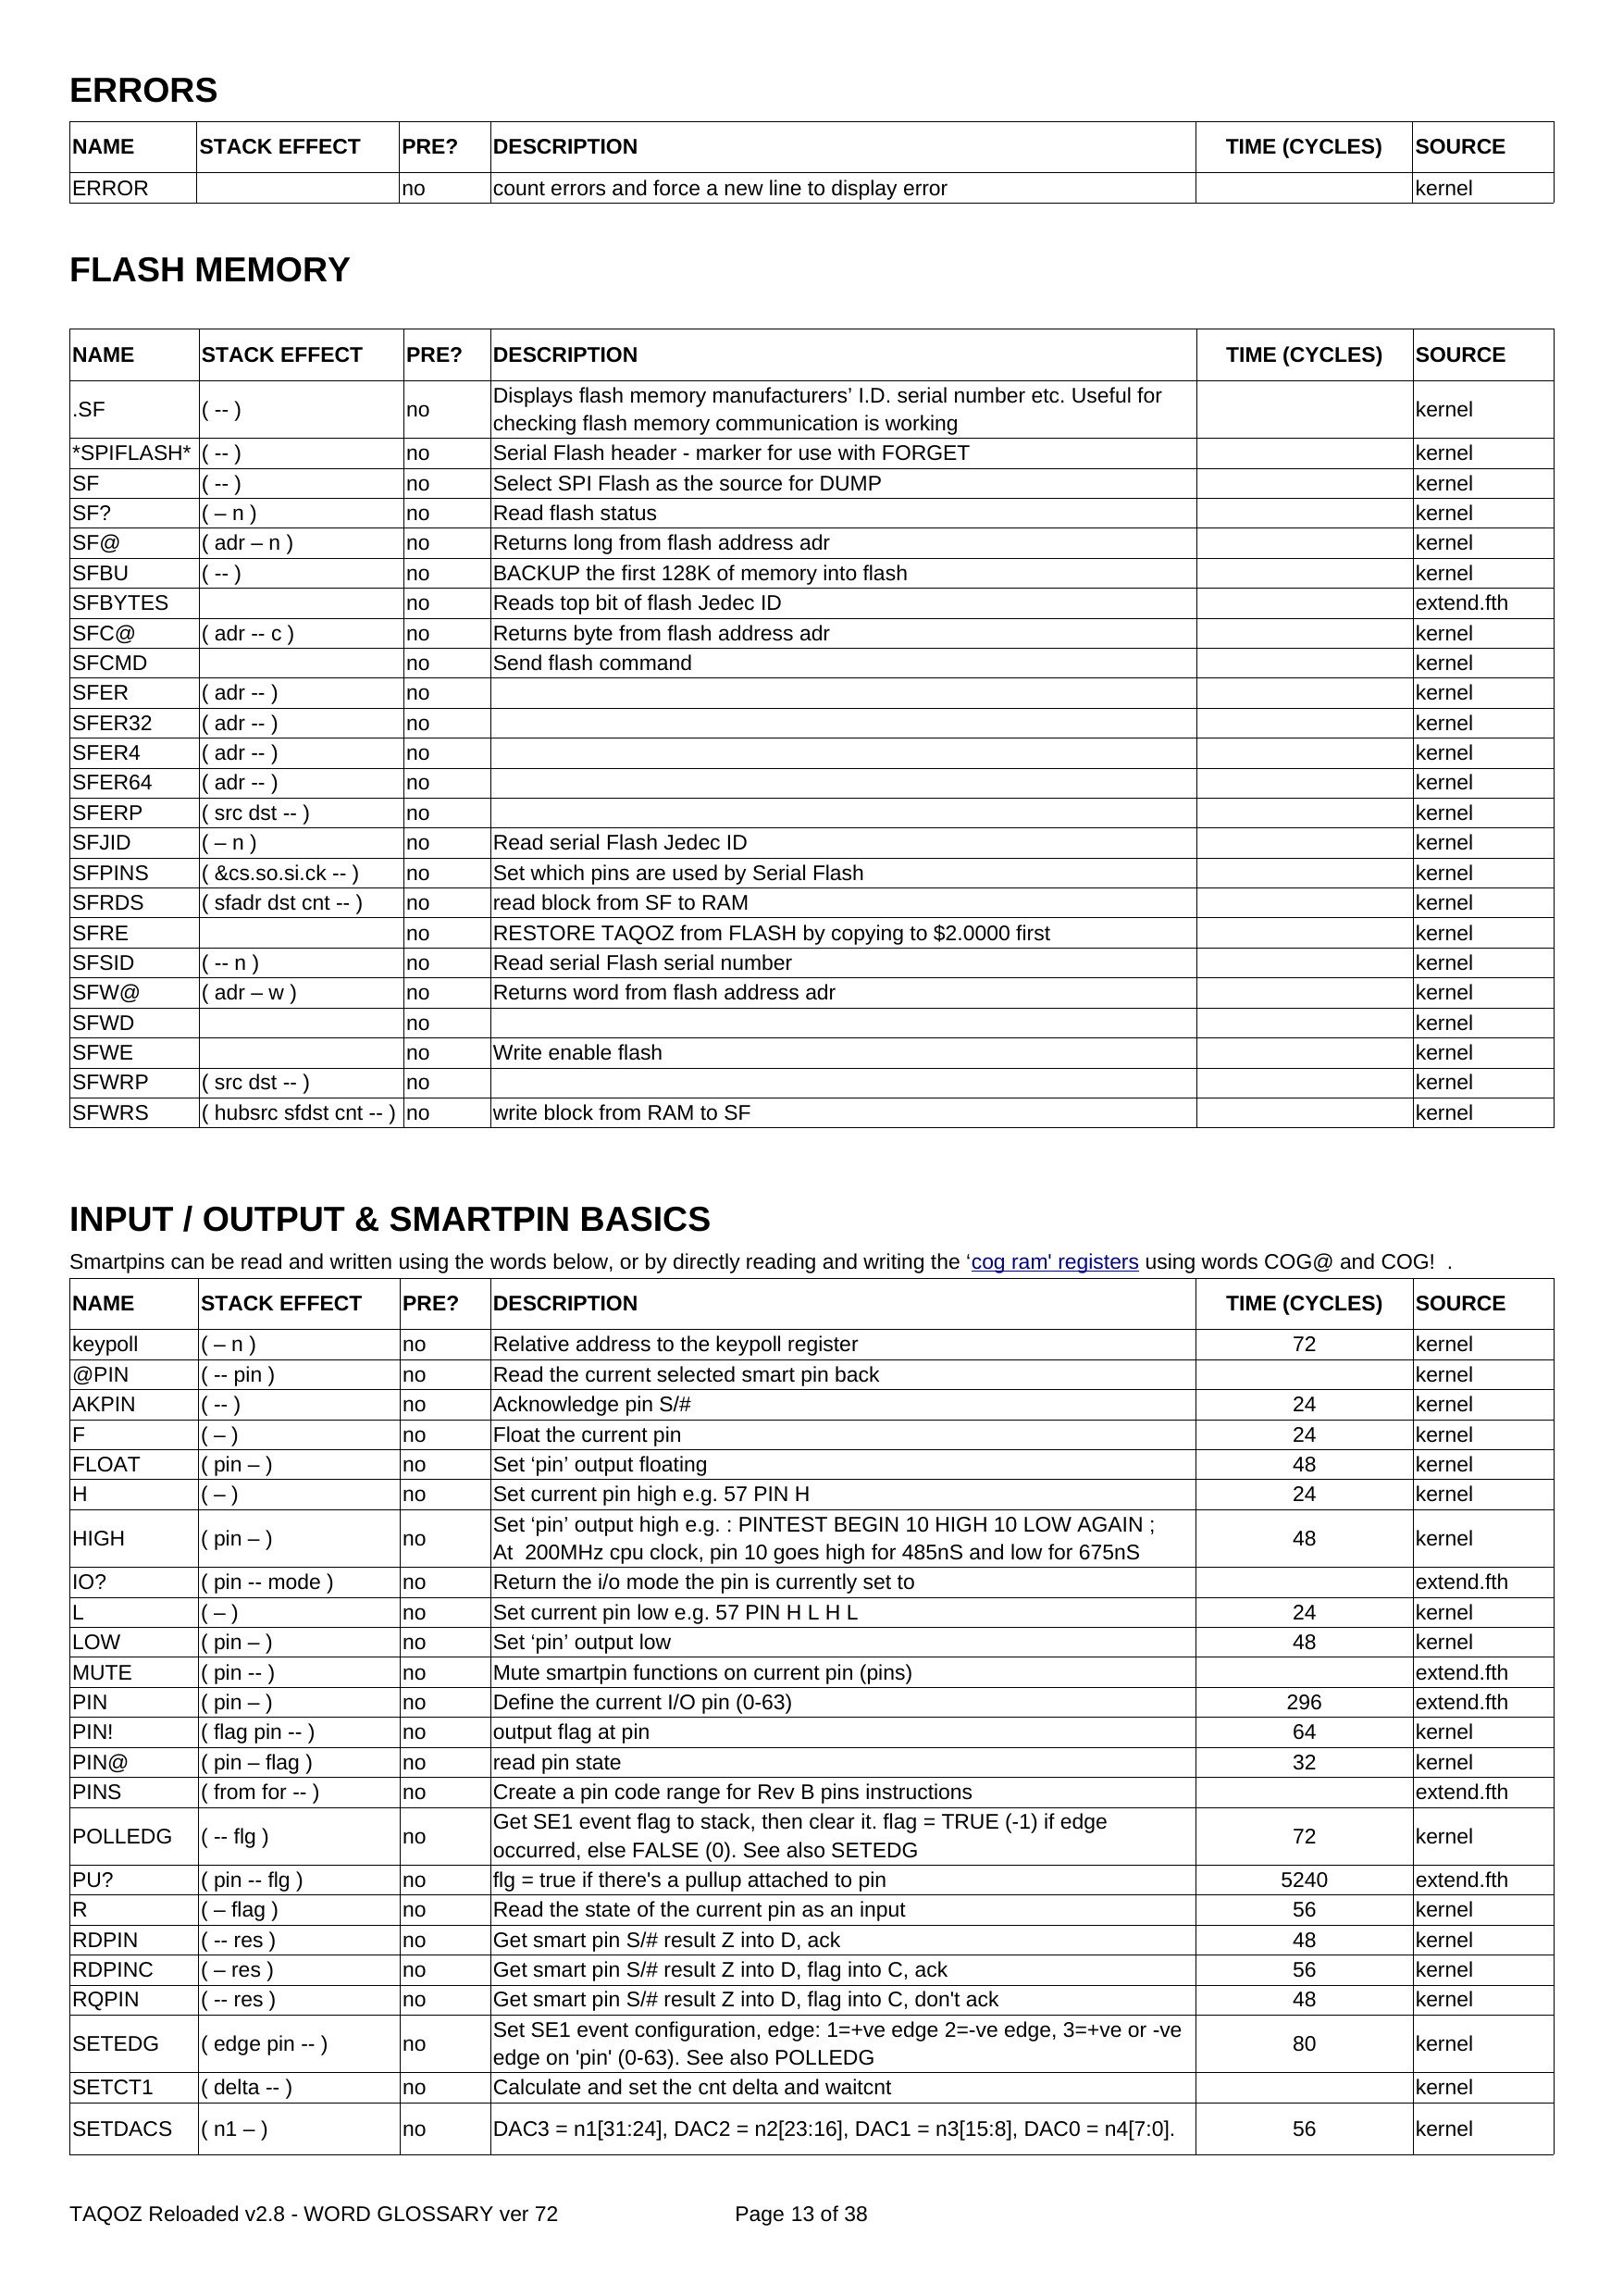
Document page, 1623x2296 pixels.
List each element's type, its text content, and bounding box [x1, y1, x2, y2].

table_cell [1197, 859, 1413, 887]
table_cell SFWRP [70, 1069, 199, 1098]
table_header STACK EFFECT [200, 329, 403, 380]
table_cell no [404, 678, 490, 708]
table_cell [1197, 381, 1413, 438]
table_cell kernel [1414, 1718, 1554, 1747]
table_cell PINS [70, 1778, 198, 1806]
table_cell [491, 709, 1196, 738]
table_cell LOW [70, 1628, 198, 1657]
table_cell ( – ) [199, 1421, 400, 1449]
table_cell no [401, 1450, 490, 1479]
table_cell kernel [1414, 769, 1554, 798]
text Smartpins can be read and written using the words below, or by directly reading and writing the ‘cog ram' registers using words COG@ and COG! . [69, 1249, 1554, 1274]
table_cell no [401, 1480, 490, 1509]
table_cell [1197, 918, 1413, 948]
table_cell ( adr -- ) [200, 709, 403, 738]
table_cell [1197, 528, 1413, 558]
table_cell RESTORE TAQOZ from FLASH by copying to $2.0000 first [491, 918, 1196, 948]
table_header PRE? [400, 122, 490, 172]
table_cell MUTE [70, 1657, 198, 1687]
table_cell no [404, 619, 490, 648]
table_cell keypoll [70, 1330, 198, 1359]
table_cell PIN [70, 1688, 198, 1717]
table_cell 48 [1196, 1926, 1413, 1955]
table_cell SF? [70, 499, 199, 527]
table_header DESCRIPTION [491, 122, 1196, 172]
table_cell kernel [1414, 1955, 1554, 1984]
table_cell [1196, 1657, 1413, 1687]
table_cell kernel [1414, 1808, 1554, 1865]
table_cell IO? [70, 1568, 198, 1597]
table_cell no [401, 1778, 490, 1806]
table_cell SFER4 [70, 738, 199, 767]
table_cell read block from SF to RAM [491, 888, 1196, 917]
table_cell Define the current I/O pin (0-63) [491, 1688, 1196, 1717]
table_cell no [401, 1657, 490, 1687]
table_cell 5240 [1196, 1866, 1413, 1894]
table_cell no [404, 828, 490, 858]
table_cell kernel [1414, 918, 1554, 948]
table_cell [1196, 1568, 1413, 1597]
table_cell Serial Flash header - marker for use with FORGET [491, 439, 1196, 468]
table_cell kernel [1414, 1069, 1554, 1098]
table_cell [1197, 619, 1413, 648]
table_cell Returns word from flash address adr [491, 978, 1196, 1008]
table_cell SFWE [70, 1038, 199, 1067]
table_cell no [401, 1330, 490, 1359]
table_cell Read serial Flash serial number [491, 949, 1196, 977]
table_cell ( n1 – ) [199, 2104, 400, 2154]
table_cell kernel [1414, 1986, 1554, 2015]
table_cell [1197, 828, 1413, 858]
table_cell kernel [1414, 828, 1554, 858]
table_cell [1197, 769, 1413, 798]
table_header NAME [70, 122, 196, 172]
table_cell [200, 1038, 403, 1067]
table_cell ( adr – n ) [200, 528, 403, 558]
table_header STACK EFFECT [197, 122, 399, 172]
table_cell kernel [1414, 1421, 1554, 1449]
table_cell [200, 918, 403, 948]
table_cell RQPIN [70, 1986, 198, 2015]
table_cell [1197, 978, 1413, 1008]
table_cell output flag at pin [491, 1718, 1196, 1747]
table_cell ( – n ) [200, 499, 403, 527]
table_cell ( flag pin -- ) [199, 1718, 400, 1747]
table_cell [1197, 649, 1413, 677]
table_cell ( hubsrc sfdst cnt -- ) [200, 1098, 403, 1127]
table_cell 24 [1196, 1480, 1413, 1509]
table_cell Get SE1 event flag to stack, then clear it. flag = TRUE (-1) if edge occurred, else FALSE (0). See also SETEDG [491, 1808, 1196, 1865]
table_cell kernel [1414, 888, 1554, 917]
table_cell ( adr – w ) [200, 978, 403, 1008]
table_cell BACKUP the first 128K of memory into flash [491, 559, 1196, 588]
table_cell Set SE1 event configuration, edge: 1=+ve edge 2=-ve edge, 3=+ve or -ve edge on 'pin' (0-63). See also POLLEDG [491, 2016, 1196, 2072]
table_header TIME (CYCLES) [1196, 1279, 1413, 1329]
table_cell kernel [1414, 2104, 1554, 2154]
table_cell [1197, 678, 1413, 708]
table_cell [200, 1009, 403, 1037]
table_cell [1196, 1360, 1413, 1389]
table_cell SETCT1 [70, 2073, 198, 2103]
table_cell ( -- pin ) [199, 1360, 400, 1389]
table_cell [491, 738, 1196, 767]
table_cell Set current pin low e.g. 57 PIN H L H L [491, 1598, 1196, 1627]
table_cell ( adr -- ) [200, 769, 403, 798]
table_cell F [70, 1421, 198, 1449]
table_cell kernel [1414, 439, 1554, 468]
table_cell 32 [1196, 1748, 1413, 1777]
table_cell no [401, 1986, 490, 2015]
table_cell [1197, 1098, 1413, 1127]
table_cell no [401, 1866, 490, 1894]
table_cell [1197, 1038, 1413, 1067]
table_cell 56 [1196, 1955, 1413, 1984]
table_cell no [404, 1098, 490, 1127]
table_cell *SPIFLASH* [70, 439, 199, 468]
table_cell no [400, 173, 490, 203]
table_cell ( src dst -- ) [200, 1069, 403, 1098]
table_cell no [404, 738, 490, 767]
table_cell SFBU [70, 559, 199, 588]
table_cell ( pin – ) [199, 1510, 400, 1567]
table_cell 24 [1196, 1598, 1413, 1627]
table_header DESCRIPTION [491, 329, 1196, 380]
table_cell [1197, 559, 1413, 588]
table_cell ( -- flg ) [199, 1808, 400, 1865]
table_cell Mute smartpin functions on current pin (pins) [491, 1657, 1196, 1687]
table_cell ( – flag ) [199, 1895, 400, 1925]
table_cell kernel [1414, 738, 1554, 767]
table_cell [1197, 1069, 1413, 1098]
table_cell no [404, 439, 490, 468]
table_cell [200, 649, 403, 677]
table_cell no [401, 1628, 490, 1657]
table_cell kernel [1414, 381, 1554, 438]
table_cell ( -- res ) [199, 1926, 400, 1955]
table_cell HIGH [70, 1510, 198, 1567]
table_cell [1197, 888, 1413, 917]
table_cell Send flash command [491, 649, 1196, 677]
table_cell ( edge pin -- ) [199, 2016, 400, 2072]
subtitle ERRORS [69, 69, 1554, 109]
table_cell no [401, 1926, 490, 1955]
table_cell no [404, 649, 490, 677]
table_cell flg = true if there's a pullup attached to pin [491, 1866, 1196, 1894]
table_cell no [401, 1688, 490, 1717]
table_cell Set current pin high e.g. 57 PIN H [491, 1480, 1196, 1509]
table_cell Returns byte from flash address adr [491, 619, 1196, 648]
table_cell [491, 769, 1196, 798]
table_cell ( – n ) [200, 828, 403, 858]
table_cell SFPINS [70, 859, 199, 887]
table_cell kernel [1414, 1926, 1554, 1955]
table_cell Read serial Flash Jedec ID [491, 828, 1196, 858]
table_cell 296 [1196, 1688, 1413, 1717]
table_cell ( -- ) [200, 439, 403, 468]
table_cell ( src dst -- ) [200, 799, 403, 827]
table_cell extend.fth [1414, 1866, 1554, 1894]
table_cell ERROR [70, 173, 196, 203]
table_cell ( adr -- c ) [200, 619, 403, 648]
table_cell SFER64 [70, 769, 199, 798]
table_cell ( -- n ) [200, 949, 403, 977]
table_cell Create a pin code range for Rev B pins instructions [491, 1778, 1196, 1806]
table_cell SETDACS [70, 2104, 198, 2154]
table_cell @PIN [70, 1360, 198, 1389]
table_cell Read the state of the current pin as an input [491, 1895, 1196, 1925]
table_cell kernel [1414, 1748, 1554, 1777]
table_cell no [404, 1038, 490, 1067]
table_cell kernel [1414, 1390, 1554, 1419]
table_cell extend.fth [1414, 1688, 1554, 1717]
table_cell kernel [1414, 1009, 1554, 1037]
table_cell no [404, 499, 490, 527]
table_cell kernel [1413, 173, 1554, 203]
table_cell SFWD [70, 1009, 199, 1037]
table_cell 24 [1196, 1390, 1413, 1419]
table_cell no [401, 1748, 490, 1777]
table_cell ( pin – ) [199, 1450, 400, 1479]
table_cell no [401, 1955, 490, 1984]
table_cell Returns long from flash address adr [491, 528, 1196, 558]
table_header TIME (CYCLES) [1197, 329, 1413, 380]
table_cell SFBYTES [70, 589, 199, 617]
table_cell kernel [1414, 1330, 1554, 1359]
table_cell no [401, 1808, 490, 1865]
table_cell no [401, 2016, 490, 2072]
table_cell ( -- ) [200, 469, 403, 498]
table_cell kernel [1414, 528, 1554, 558]
table_cell ( sfadr dst cnt -- ) [200, 888, 403, 917]
table_cell Read the current selected smart pin back [491, 1360, 1196, 1389]
table_cell kernel [1414, 1510, 1554, 1567]
table_cell no [401, 2104, 490, 2154]
table_cell H [70, 1480, 198, 1509]
table_cell Select SPI Flash as the source for DUMP [491, 469, 1196, 498]
table_cell Acknowledge pin S/# [491, 1390, 1196, 1419]
table_cell no [404, 1009, 490, 1037]
table_cell [1197, 499, 1413, 527]
table_cell kernel [1414, 799, 1554, 827]
table_header PRE? [401, 1279, 490, 1329]
table_cell [1196, 1778, 1413, 1806]
table_cell ( pin – ) [199, 1628, 400, 1657]
table_cell read pin state [491, 1748, 1196, 1777]
table_cell no [404, 589, 490, 617]
table_cell kernel [1414, 499, 1554, 527]
table_cell Set ‘pin’ output floating [491, 1450, 1196, 1479]
table_cell no [404, 978, 490, 1008]
table_cell no [401, 1421, 490, 1449]
table_cell [1197, 1009, 1413, 1037]
table_cell PIN! [70, 1718, 198, 1747]
table_cell ( – res ) [199, 1955, 400, 1984]
table_cell Calculate and set the cnt delta and waitcnt [491, 2073, 1196, 2103]
table_cell ( pin -- mode ) [199, 1568, 400, 1597]
table_header DESCRIPTION [491, 1279, 1196, 1329]
table_cell kernel [1414, 859, 1554, 887]
table_header SOURCE [1413, 122, 1554, 172]
table_cell 56 [1196, 2104, 1413, 2154]
table_cell 64 [1196, 1718, 1413, 1747]
table_cell kernel [1414, 559, 1554, 588]
table_cell Set ‘pin’ output high e.g. : PINTEST BEGIN 10 HIGH 10 LOW AGAIN ; At 200MHz cpu clock, pin 10 goes high for 485nS and low for 675nS [491, 1510, 1196, 1567]
table_cell [1197, 799, 1413, 827]
table_cell ( – n ) [199, 1330, 400, 1359]
table_cell Write enable flash [491, 1038, 1196, 1067]
table_cell no [401, 1568, 490, 1597]
table_cell Float the current pin [491, 1421, 1196, 1449]
table_cell [200, 589, 403, 617]
table_cell Read flash status [491, 499, 1196, 527]
table_cell Get smart pin S/# result Z into D, ack [491, 1926, 1196, 1955]
table_cell no [401, 1390, 490, 1419]
table_cell ( -- ) [200, 559, 403, 588]
table_cell no [404, 888, 490, 917]
table_cell no [404, 769, 490, 798]
table_cell extend.fth [1414, 589, 1554, 617]
table_cell kernel [1414, 2016, 1554, 2072]
table_cell kernel [1414, 1895, 1554, 1925]
table_cell [491, 1069, 1196, 1098]
table_cell ( pin -- flg ) [199, 1866, 400, 1894]
table_cell L [70, 1598, 198, 1627]
table_cell 56 [1196, 1895, 1413, 1925]
table_cell kernel [1414, 949, 1554, 977]
table_cell [1197, 949, 1413, 977]
table_cell kernel [1414, 709, 1554, 738]
table_cell write block from RAM to SF [491, 1098, 1196, 1127]
table_cell SF@ [70, 528, 199, 558]
table_cell SFCMD [70, 649, 199, 677]
table_cell ( adr -- ) [200, 678, 403, 708]
table_cell ( pin – ) [199, 1688, 400, 1717]
table_cell SF [70, 469, 199, 498]
table_cell kernel [1414, 1450, 1554, 1479]
table_cell SFWRS [70, 1098, 199, 1127]
table_cell R [70, 1895, 198, 1925]
table_cell [1196, 173, 1412, 203]
table_cell kernel [1414, 649, 1554, 677]
table_cell FLOAT [70, 1450, 198, 1479]
table_cell 72 [1196, 1330, 1413, 1359]
table_cell SFERP [70, 799, 199, 827]
table_cell extend.fth [1414, 1657, 1554, 1687]
table_cell SFC@ [70, 619, 199, 648]
table_cell kernel [1414, 1098, 1554, 1127]
table_cell [1197, 589, 1413, 617]
table_cell [1197, 469, 1413, 498]
table_cell kernel [1414, 1598, 1554, 1627]
table_cell PIN@ [70, 1748, 198, 1777]
table_cell Displays flash memory manufacturers’ I.D. serial number etc. Useful for checking flash memory communication is working [491, 381, 1196, 438]
table_cell ( pin -- ) [199, 1657, 400, 1687]
table_cell SFSID [70, 949, 199, 977]
table_cell no [401, 1360, 490, 1389]
table_cell [1197, 709, 1413, 738]
table_cell no [401, 1718, 490, 1747]
table_cell .SF [70, 381, 199, 438]
table_header PRE? [404, 329, 490, 380]
table_cell [1197, 738, 1413, 767]
table_cell no [404, 1069, 490, 1098]
table_cell no [401, 1510, 490, 1567]
table_cell ( pin – flag ) [199, 1748, 400, 1777]
table_header NAME [70, 329, 199, 380]
table_cell [1196, 2073, 1413, 2103]
table_cell 80 [1196, 2016, 1413, 2072]
table_cell RDPINC [70, 1955, 198, 1984]
table_cell Set ‘pin’ output low [491, 1628, 1196, 1657]
table_cell ( -- ) [199, 1390, 400, 1419]
table_cell kernel [1414, 678, 1554, 708]
table_cell [491, 678, 1196, 708]
table_cell 48 [1196, 1450, 1413, 1479]
table_cell kernel [1414, 1360, 1554, 1389]
table_cell RDPIN [70, 1926, 198, 1955]
table_cell PU? [70, 1866, 198, 1894]
table_cell ( – ) [199, 1480, 400, 1509]
table_cell 48 [1196, 1628, 1413, 1657]
table_cell no [404, 381, 490, 438]
table_cell no [404, 559, 490, 588]
table_header STACK EFFECT [199, 1279, 400, 1329]
table_cell 48 [1196, 1986, 1413, 2015]
subtitle FLASH MEMORY [69, 249, 1554, 289]
table_cell no [401, 2073, 490, 2103]
table_cell no [404, 949, 490, 977]
table_cell ( from for -- ) [199, 1778, 400, 1806]
table_cell no [401, 1598, 490, 1627]
table_cell extend.fth [1414, 1568, 1554, 1597]
table_cell [1197, 439, 1413, 468]
table_cell kernel [1414, 978, 1554, 1008]
table_cell 72 [1196, 1808, 1413, 1865]
table_cell extend.fth [1414, 1778, 1554, 1806]
table_cell kernel [1414, 469, 1554, 498]
table_cell SFER [70, 678, 199, 708]
table_cell no [404, 469, 490, 498]
table_cell ( delta -- ) [199, 2073, 400, 2103]
table_cell ( &cs.so.si.ck -- ) [200, 859, 403, 887]
table_cell kernel [1414, 2073, 1554, 2103]
table_cell [197, 173, 399, 203]
table_cell DAC3 = n1[31:24], DAC2 = n2[23:16], DAC1 = n3[15:8], DAC0 = n4[7:0]. [491, 2104, 1196, 2154]
table_cell Reads top bit of flash Jedec ID [491, 589, 1196, 617]
table_cell ( – ) [199, 1598, 400, 1627]
table_cell kernel [1414, 619, 1554, 648]
table_cell [491, 799, 1196, 827]
table_cell no [401, 1895, 490, 1925]
table_cell POLLEDG [70, 1808, 198, 1865]
table_cell kernel [1414, 1480, 1554, 1509]
table_cell ( -- res ) [199, 1986, 400, 2015]
table_cell Return the i/o mode the pin is currently set to [491, 1568, 1196, 1597]
table_cell count errors and force a new line to display error [491, 173, 1196, 203]
table_cell 24 [1196, 1421, 1413, 1449]
table_cell SFW@ [70, 978, 199, 1008]
table_cell kernel [1414, 1038, 1554, 1067]
table_header SOURCE [1414, 1279, 1554, 1329]
table_cell kernel [1414, 1628, 1554, 1657]
table_header TIME (CYCLES) [1196, 122, 1412, 172]
table_cell Relative address to the keypoll register [491, 1330, 1196, 1359]
table_cell SFRE [70, 918, 199, 948]
table_cell SFJID [70, 828, 199, 858]
table_cell no [404, 528, 490, 558]
table_cell SETEDG [70, 2016, 198, 2072]
table_cell SFER32 [70, 709, 199, 738]
table_cell no [404, 918, 490, 948]
table_header NAME [70, 1279, 198, 1329]
table_cell [491, 1009, 1196, 1037]
table_cell 48 [1196, 1510, 1413, 1567]
table_cell AKPIN [70, 1390, 198, 1419]
table_cell Set which pins are used by Serial Flash [491, 859, 1196, 887]
table_cell no [404, 859, 490, 887]
table_cell no [404, 709, 490, 738]
table_cell SFRDS [70, 888, 199, 917]
subtitle INPUT / OUTPUT & SMARTPIN BASICS [69, 1198, 1554, 1238]
table_cell Get smart pin S/# result Z into D, flag into C, don't ack [491, 1986, 1196, 2015]
table_cell ( adr -- ) [200, 738, 403, 767]
table_cell Get smart pin S/# result Z into D, flag into C, ack [491, 1955, 1196, 1984]
table_header SOURCE [1414, 329, 1554, 380]
table_cell ( -- ) [200, 381, 403, 438]
table_cell no [404, 799, 490, 827]
